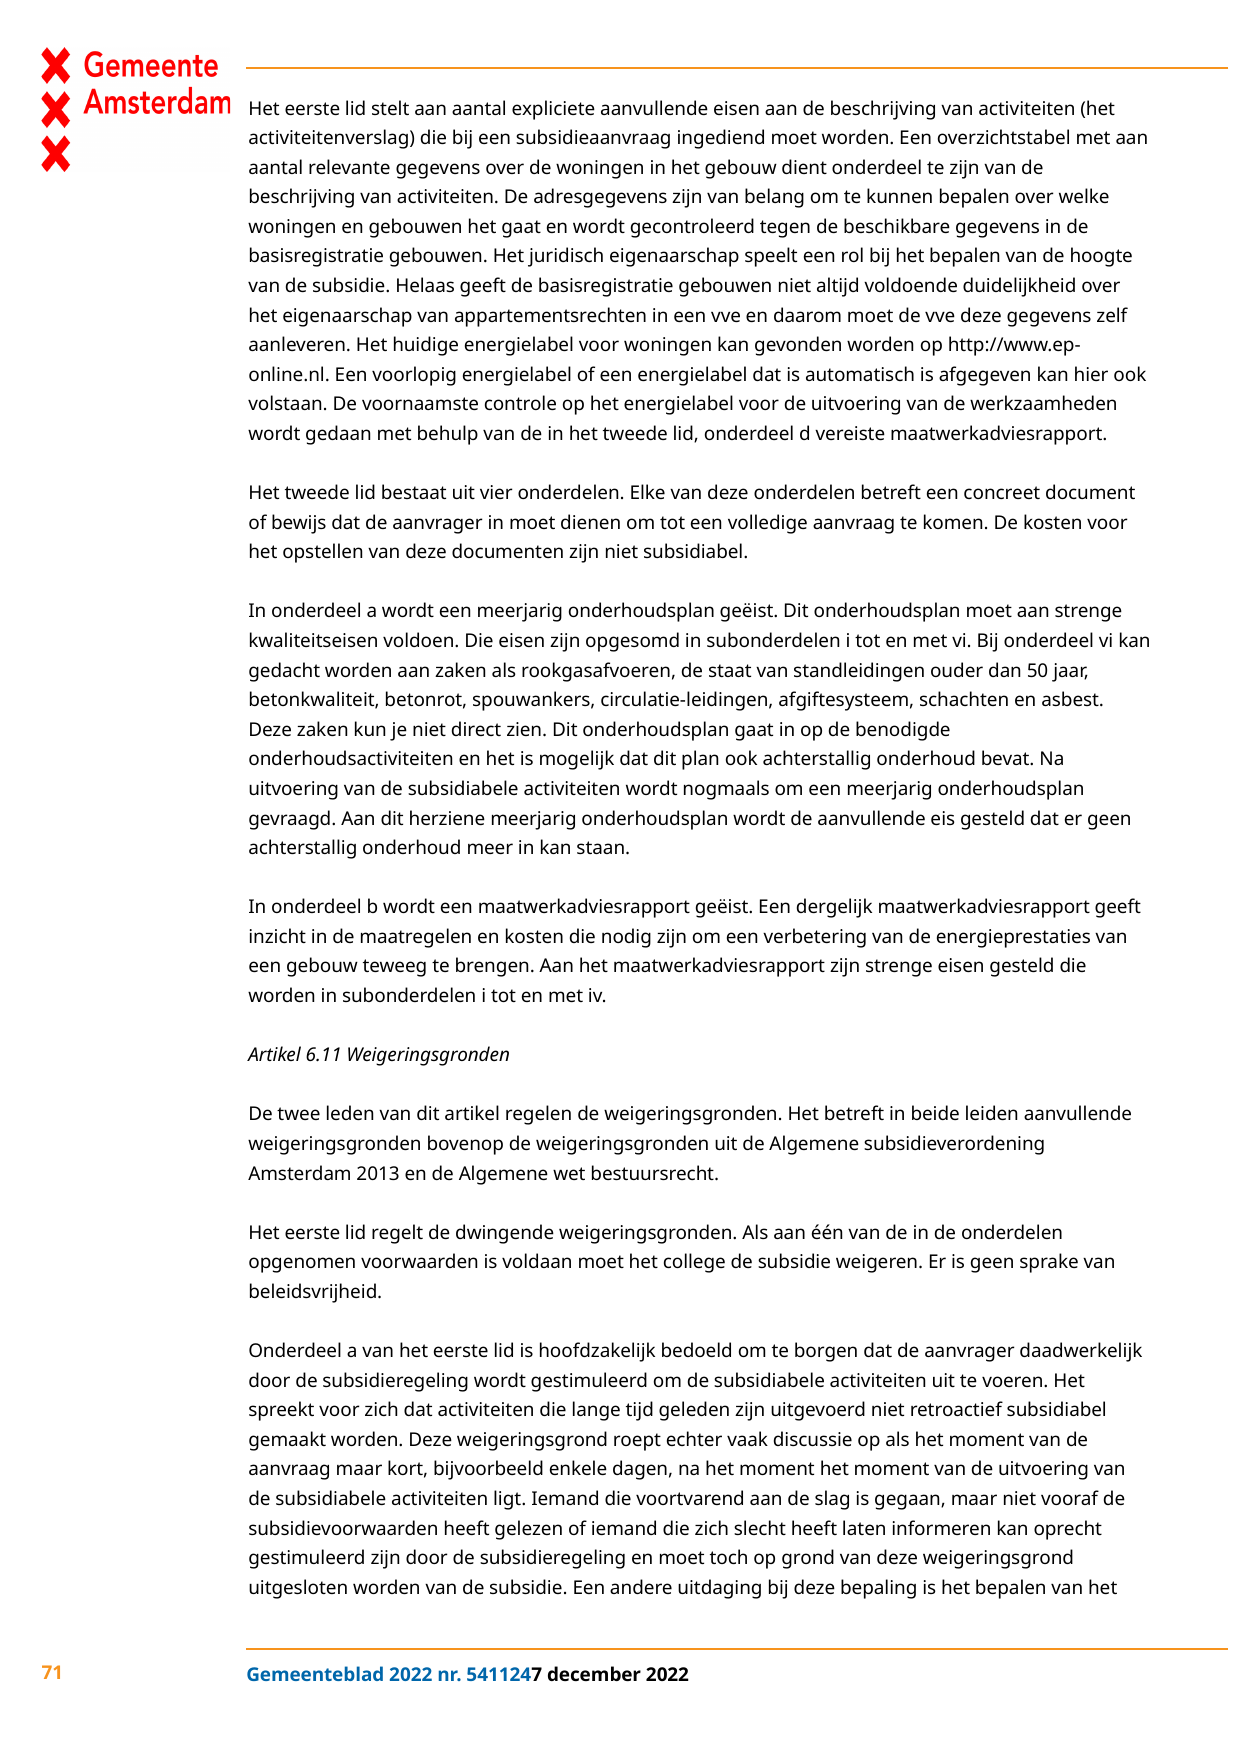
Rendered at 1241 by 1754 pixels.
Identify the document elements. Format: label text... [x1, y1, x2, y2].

text Artikel 6.11 Weigeringsgronden [248, 1041, 1152, 1067]
text Onderdeel a van het eerste lid is hoofdzakelijk bedoeld om te borgen dat de aanvrager daadwerkelijk door de subsidieregeling wordt gestimuleerd om de subsidiabele activiteiten uit te voeren. Het spreekt voor zich dat activiteiten die lange tijd geleden zijn uitgevoerd niet retroactief subsidiabel gemaakt worden. Deze weigeringsgrond roept echter vaak discussie op als het moment van de aanvraag maar kort, bijvoorbeeld enkele dagen, na het moment het moment van de uitvoering van de subsidiabele activiteiten ligt. Iemand die voortvarend aan de slag is gegaan, maar niet vooraf de subsidievoorwaarden heeft gelezen of iemand die zich slecht heeft laten informeren kan oprecht gestimuleerd zijn door de subsidieregeling en moet toch op grond van deze weigeringsgrond uitgesloten worden van de subsidie. Een andere uitdaging bij deze bepaling is het bepalen van het [248, 1337, 1152, 1600]
text De twee leden van dit artikel regelen de weigeringsgronden. Het betreft in beide leiden aanvullende weigeringsgronden bovenop de weigeringsgronden uit de Algemene subsidieverordening Amsterdam 2013 en de Algemene wet bestuursrecht. [248, 1101, 1152, 1186]
text Het eerste lid regelt de dwingende weigeringsgronden. Als aan één van de in de onderdelen opgenomen voorwaarden is voldaan moet het college de subsidie weigeren. Er is geen sprake van beleidsvrijheid. [248, 1219, 1152, 1304]
text Het eerste lid stelt aan aantal expliciete aanvullende eisen aan de beschrijving van activiteiten (het activiteitenverslag) die bij een subsidieaanvraag ingediend moet worden. Een overzichtstabel met aan aantal relevante gegevens over de woningen in het gebouw dient onderdeel te zijn van de beschrijving van activiteiten. De adresgegevens zijn van belang om te kunnen bepalen over welke woningen en gebouwen het gaat en wordt gecontroleerd tegen de beschikbare gegevens in de basisregistratie gebouwen. Het juridisch eigenaarschap speelt een rol bij het bepalen van de hoogte van de subsidie. Helaas geeft de basisregistratie gebouwen niet altijd voldoende duidelijkheid over het eigenaarschap van appartementsrechten in een vve en daarom moet de vve deze gegevens zelf aanleveren. Het huidige energielabel voor woningen kan gevonden worden op http://www.ep-online.nl. Een voorlopig energielabel of een energielabel dat is automatisch is afgegeven kan hier ook volstaan. De voornaamste controle op het energielabel voor de uitvoering van de werkzaamheden wordt gedaan met behulp van de in het tweede lid, onderdeel d vereiste maatwerkadviesrapport. [248, 95, 1152, 446]
text In onderdeel b wordt een maatwerkadviesrapport geëist. Een dergelijk maatwerkadviesrapport geeft inzicht in de maatregelen en kosten die nodig zijn om een verbetering van de energieprestaties van een gebouw teweeg te brengen. Aan het maatwerkadviesrapport zijn strenge eisen gesteld die worden in subonderdelen i tot en met iv. [248, 893, 1152, 1008]
text In onderdeel a wordt een meerjarig onderhoudsplan geëist. Dit onderhoudsplan moet aan strenge kwaliteitseisen voldoen. Die eisen zijn opgesomd in subonderdelen i tot en met vi. Bij onderdeel vi kan gedacht worden aan zaken als rookgasafvoeren, de staat van standleidingen ouder dan 50 jaar, betonkwaliteit, betonrot, spouwankers, circulatie-leidingen, afgiftesysteem, schachten en asbest. Deze zaken kun je niet direct zien. Dit onderhoudsplan gaat in op de benodigde onderhoudsactiviteiten en het is mogelijk dat dit plan ook achterstallig onderhoud bevat. Na uitvoering van de subsidiabele activiteiten wordt nogmaals om een meerjarig onderhoudsplan gevraagd. Aan dit herziene meerjarig onderhoudsplan wordt de aanvullende eis gesteld dat er geen achterstallig onderhoud meer in kan staan. [248, 598, 1152, 860]
picture [41, 47, 231, 172]
text Het tweede lid bestaat uit vier onderdelen. Elke van deze onderdelen betreft een concreet document of bewijs dat de aanvrager in moet dienen om tot een volledige aanvraag te komen. De kosten voor het opstellen van deze documenten zijn niet subsidiabel. [248, 479, 1152, 564]
